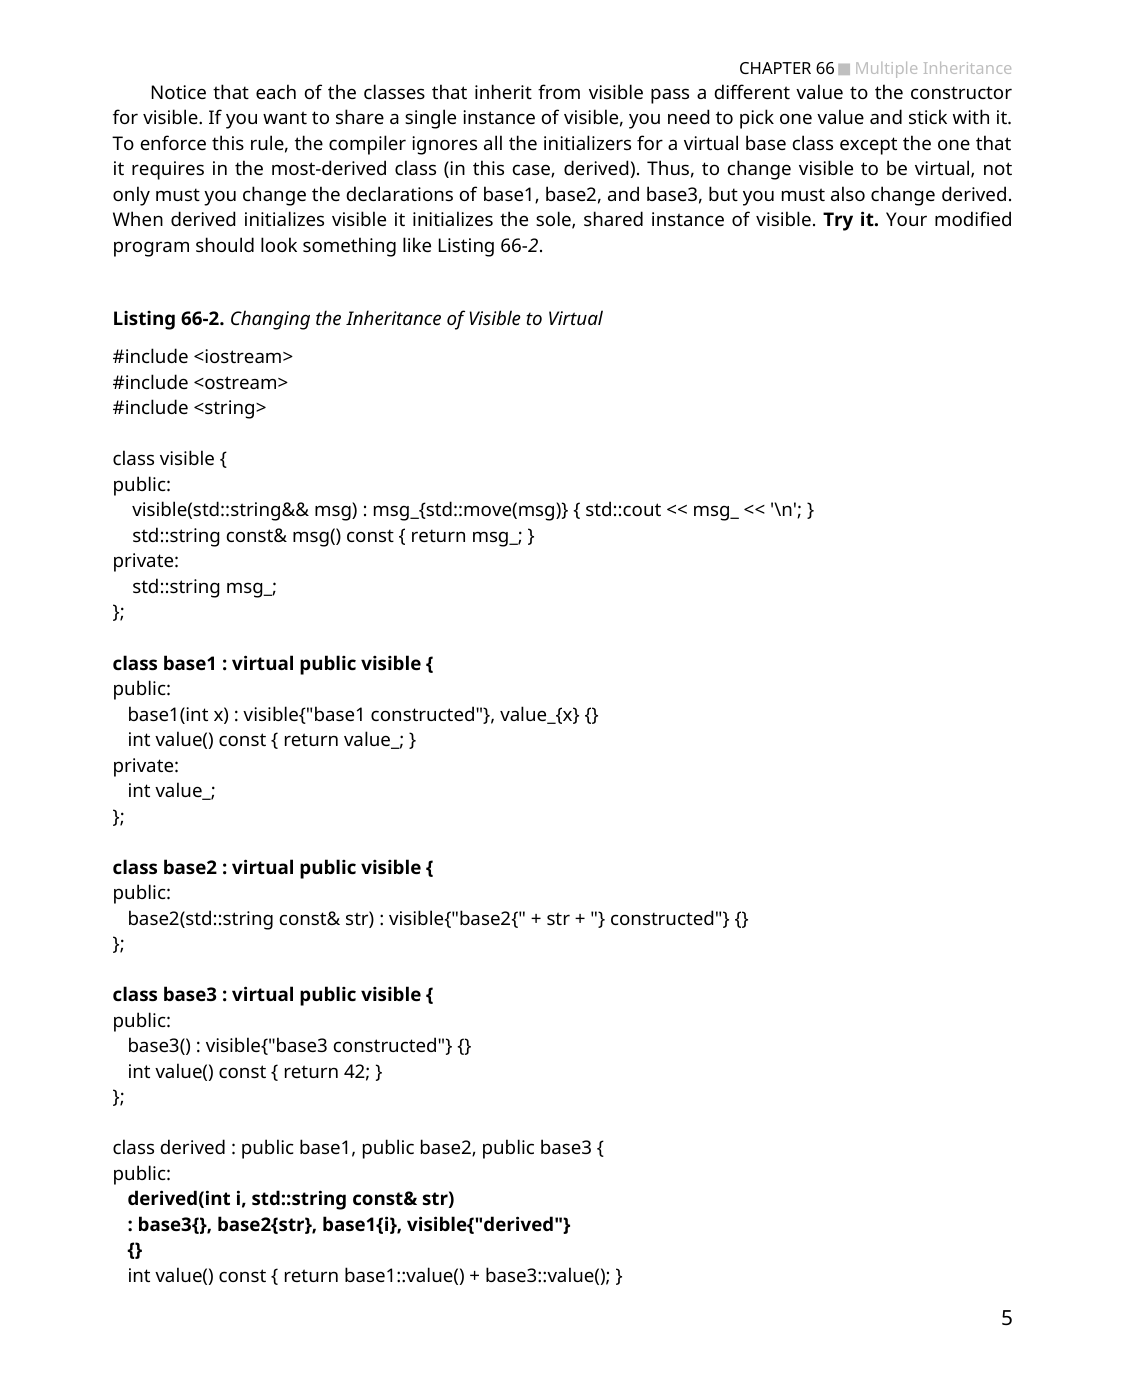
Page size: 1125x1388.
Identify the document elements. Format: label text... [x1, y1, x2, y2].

text class derived : public base1, public base2, public base3 { [112, 1135, 1012, 1160]
text private: [112, 548, 1012, 573]
text public: [112, 879, 1012, 905]
text class base3 : virtual public visible { [112, 982, 1012, 1007]
text #include <string> [112, 394, 1012, 420]
text int value() const { return 42; } [112, 1058, 1012, 1084]
text base1(int x) : visible{"base1 constructed"}, value_{x} {} [112, 701, 1012, 726]
text class visible { [112, 446, 1012, 471]
text public: [112, 471, 1012, 497]
text base3() : visible{"base3 constructed"} {} [112, 1033, 1012, 1058]
text class base2 : virtual public visible { [112, 854, 1012, 879]
text public: [112, 1007, 1012, 1033]
text private: [112, 752, 1012, 777]
text std::string const& msg() const { return msg_; } [112, 522, 1012, 548]
text public: [112, 1160, 1012, 1186]
text Notice that each of the classes that inherit from visible pass a different value to the constructor for visible. If you want to share a single instance of visible, you need to pick one value and stick with it. To enforce this rule, the compiler ignores all the initializers for a virtual base class except the one that it requires in the most-derived class (in this case, derived). Thus, to change visible to be virtual, not only must you change the declarations of base1, base2, and base3, but you must also change derived. When derived initializes visible it initializes the sole, shared instance of visible. Try it. Your modified program should look something like Listing 66-2. [112, 79, 1012, 258]
text : base3{}, base2{str}, base1{i}, visible{"derived"} [112, 1211, 1012, 1237]
text #include <iostream> [112, 343, 1012, 369]
text class base1 : virtual public visible { [112, 650, 1012, 675]
text visible(std::string&& msg) : msg_{std::move(msg)} { std::cout << msg_ << '\n'; } [112, 497, 1012, 522]
text int value() const { return base1::value() + base3::value(); } [112, 1262, 1012, 1288]
text }; [112, 931, 1012, 956]
text base2(std::string const& str) : visible{"base2{" + str + "} constructed"} {} [112, 905, 1012, 931]
text Listing 66-2. Changing the Inheritance of Visible to Virtual [112, 306, 1012, 331]
text public: [112, 675, 1012, 701]
text int value() const { return value_; } [112, 726, 1012, 752]
text #include <ostream> [112, 369, 1012, 394]
text derived(int i, std::string const& str) [112, 1186, 1012, 1211]
text {} [112, 1237, 1012, 1262]
text std::string msg_; [112, 573, 1012, 599]
text int value_; [112, 777, 1012, 803]
text }; [112, 1084, 1012, 1109]
text }; [112, 599, 1012, 624]
text }; [112, 803, 1012, 828]
